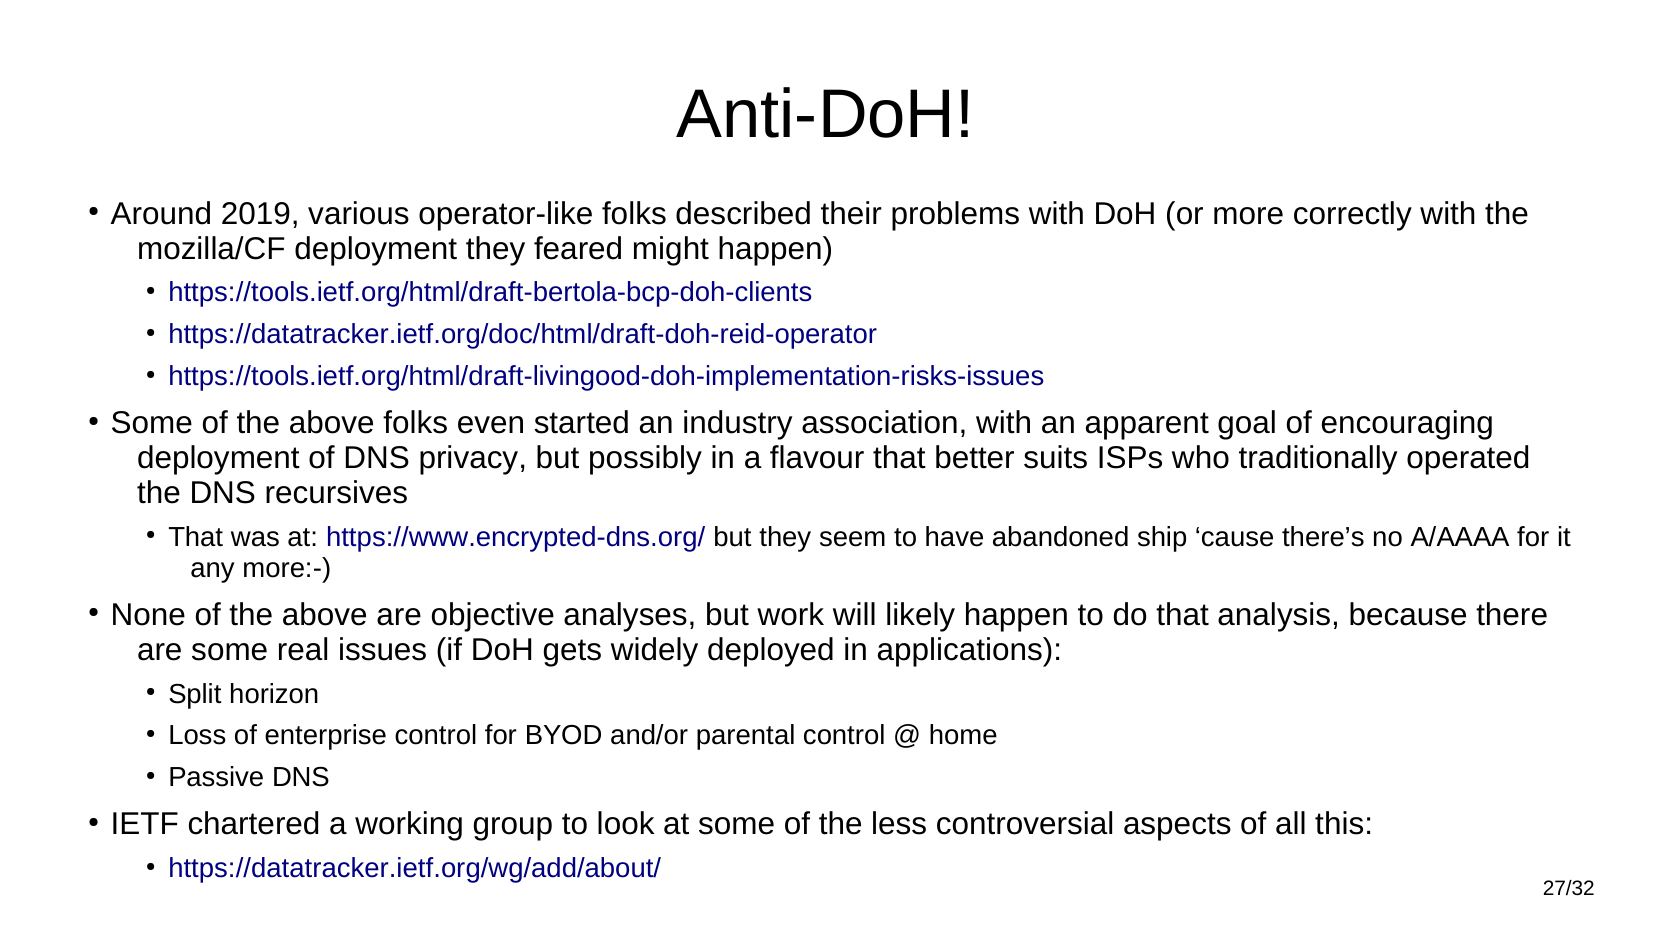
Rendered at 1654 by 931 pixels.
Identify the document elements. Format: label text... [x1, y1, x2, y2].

list Around 2019, various operator-like folks described their problems with DoH (or more correctly with the mozilla/CF deployment they feared might happen) https://tools.ietf.org/html/draft-bertola-bcp-doh-clients https://datatracker.ietf.org/doc/html/draft-doh-reid-operator https://tools.ietf.org/html/draft-livingood-doh-implementation-risks-issues Some of the above folks even started an industry association, with an apparent goal of encouraging deployment of DNS privacy, but possibly in a flavour that better suits ISPs who traditionally operated the DNS recursives That was at: https://www.encrypted-dns.org/ but they seem to have abandoned ship ‘cause there’s no A/AAAA for it any more:-) None of the above are objective analyses, but work will likely happen to do that analysis, because there are some real issues (if DoH gets widely deployed in applications): Split horizon Loss of enterprise control for BYOD and/or parental control @ home Passive DNS IETF chartered a working group to look at some of the less controversial aspects of all this: https://datatracker.ietf.org/wg/add/about/ [88, 191, 1575, 886]
title Anti-DoH! [82, 37, 1570, 192]
